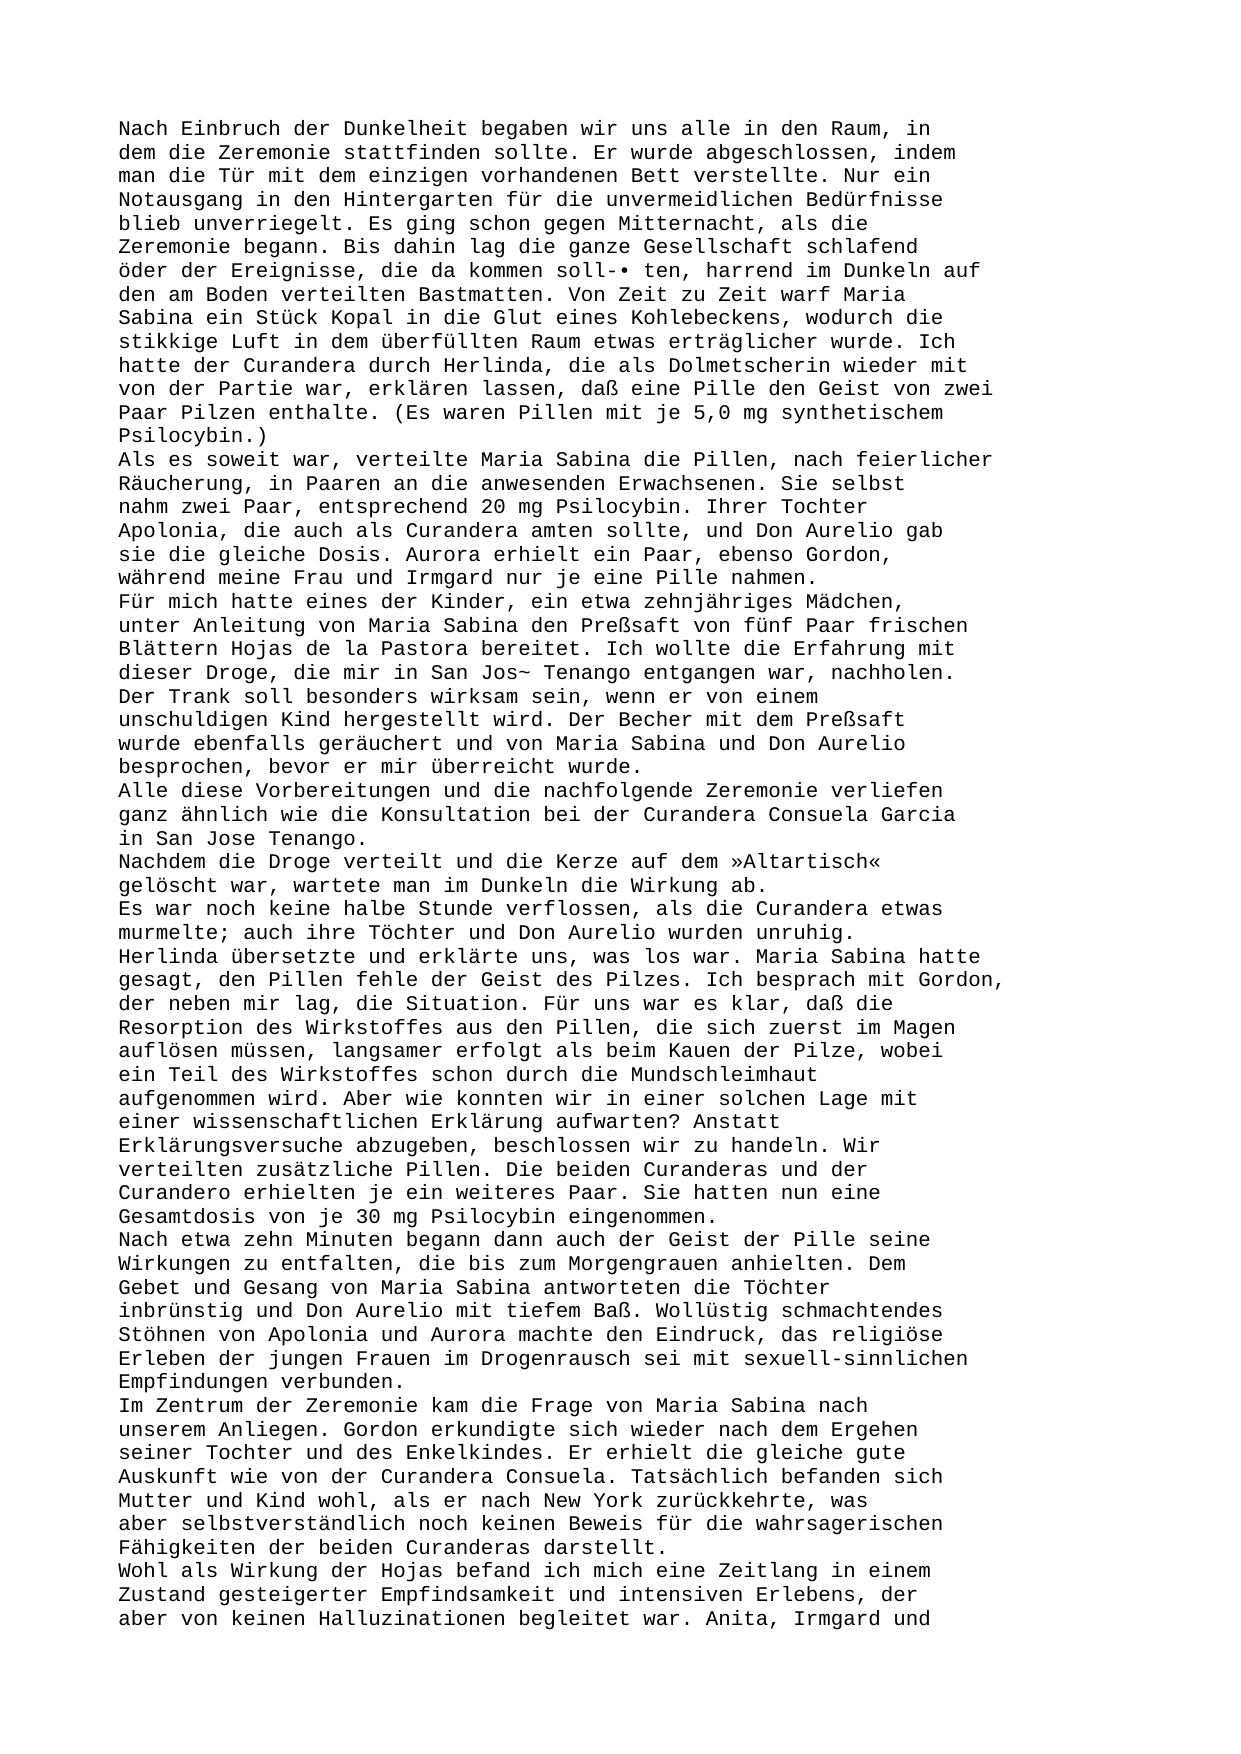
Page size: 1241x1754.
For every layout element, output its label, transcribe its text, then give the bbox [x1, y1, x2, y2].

text Herlinda übersetzte und erklärte uns, was los war. Maria Sabina hatte [118, 946, 1122, 969]
text Stöhnen von Apolonia und Aurora machte den Eindruck, das religiöse [118, 1324, 1122, 1348]
text Für mich hatte eines der Kinder, ein etwa zehnjähriges Mädchen, [118, 591, 1122, 615]
text Resorption des Wirkstoffes aus den Pillen, die sich zuerst im Magen [118, 1017, 1122, 1040]
text aufgenommen wird. Aber wie konnten wir in einer solchen Lage mit [118, 1088, 1122, 1111]
text Notausgang in den Hintergarten für die unvermeidlichen Bedürfnisse [118, 189, 1122, 213]
text inbrünstig und Don Aurelio mit tiefem Baß. Wollüstig schmachtendes [118, 1300, 1122, 1324]
text ein Teil des Wirkstoffes schon durch die Mundschleimhaut [118, 1064, 1122, 1088]
text den am Boden verteilten Bastmatten. Von Zeit zu Zeit warf Maria [118, 284, 1122, 307]
text Wirkungen zu entfalten, die bis zum Morgengrauen anhielten. Dem [118, 1253, 1122, 1277]
text dem die Zeremonie stattfinden sollte. Er wurde abgeschlossen, indem [118, 142, 1122, 165]
text in San Jose Tenango. [118, 827, 1122, 851]
text aber selbstverständlich noch keinen Beweis für die wahrsagerischen [118, 1513, 1122, 1537]
text hatte der Curandera durch Herlinda, die als Dolmetscherin wieder mit [118, 354, 1122, 378]
text murmelte; auch ihre Töchter und Don Aurelio wurden unruhig. [118, 922, 1122, 946]
text aber von keinen Halluzinationen begleitet war. Anita, Irmgard und [118, 1608, 1122, 1631]
text Mutter und Kind wohl, als er nach New York zurückkehrte, was [118, 1489, 1122, 1513]
text Curandero erhielten je ein weiteres Paar. Sie hatten nun eine [118, 1182, 1122, 1206]
text ganz ähnlich wie die Konsultation bei der Curandera Consuela Garcia [118, 804, 1122, 827]
text Als es soweit war, verteilte Maria Sabina die Pillen, nach feierlicher [118, 449, 1122, 473]
text Gebet und Gesang von Maria Sabina antworteten die Töchter [118, 1277, 1122, 1300]
text stikkige Luft in dem überfüllten Raum etwas erträglicher wurde. Ich [118, 331, 1122, 354]
text verteilten zusätzliche Pillen. Die beiden Curanderas und der [118, 1158, 1122, 1182]
text während meine Frau und Irmgard nur je eine Pille nahmen. [118, 567, 1122, 591]
text Apolonia, die auch als Curandera amten sollte, und Don Aurelio gab [118, 520, 1122, 544]
text Auskunft wie von der Curandera Consuela. Tatsächlich befanden sich [118, 1466, 1122, 1489]
text Paar Pilzen enthalte. (Es waren Pillen mit je 5,0 mg synthetischem [118, 402, 1122, 426]
text Erleben der jungen Frauen im Drogenrausch sei mit sexuell-sinnlichen [118, 1348, 1122, 1371]
text der neben mir lag, die Situation. Für uns war es klar, daß die [118, 993, 1122, 1017]
text Psilocybin.) [118, 426, 1122, 449]
text öder der Ereignisse, die da kommen soll-• ten, harrend im Dunkeln auf [118, 260, 1122, 284]
text gesagt, den Pillen fehle der Geist des Pilzes. Ich besprach mit Gordon, [118, 969, 1122, 993]
text einer wissenschaftlichen Erklärung aufwarten? Anstatt [118, 1111, 1122, 1135]
text gelöscht war, wartete man im Dunkeln die Wirkung ab. [118, 875, 1122, 898]
text nahm zwei Paar, entsprechend 20 mg Psilocybin. Ihrer Tochter [118, 496, 1122, 520]
text Nach etwa zehn Minuten begann dann auch der Geist der Pille seine [118, 1229, 1122, 1253]
text Im Zentrum der Zeremonie kam die Frage von Maria Sabina nach [118, 1395, 1122, 1419]
text man die Tür mit dem einzigen vorhandenen Bett verstellte. Nur ein [118, 165, 1122, 189]
text Nachdem die Droge verteilt und die Kerze auf dem »Altartisch« [118, 851, 1122, 875]
text Der Trank soll besonders wirksam sein, wenn er von einem [118, 686, 1122, 709]
text Räucherung, in Paaren an die anwesenden Erwachsenen. Sie selbst [118, 473, 1122, 496]
text Es war noch keine halbe Stunde verflossen, als die Curandera etwas [118, 898, 1122, 922]
text unter Anleitung von Maria Sabina den Preßsaft von fünf Paar frischen [118, 615, 1122, 638]
text besprochen, bevor er mir überreicht wurde. [118, 757, 1122, 780]
text blieb unverriegelt. Es ging schon gegen Mitternacht, als die [118, 213, 1122, 236]
text Fähigkeiten der beiden Curanderas darstellt. [118, 1537, 1122, 1561]
text Nach Einbruch der Dunkelheit begaben wir uns alle in den Raum, in [118, 118, 1122, 142]
text Alle diese Vorbereitungen und die nachfolgende Zeremonie verliefen [118, 780, 1122, 804]
text dieser Droge, die mir in San Jos~ Tenango entgangen war, nachholen. [118, 662, 1122, 686]
text wurde ebenfalls geräuchert und von Maria Sabina und Don Aurelio [118, 733, 1122, 757]
text Erklärungsversuche abzugeben, beschlossen wir zu handeln. Wir [118, 1135, 1122, 1158]
text seiner Tochter und des Enkelkindes. Er erhielt die gleiche gute [118, 1442, 1122, 1466]
text Wohl als Wirkung der Hojas befand ich mich eine Zeitlang in einem [118, 1561, 1122, 1584]
text von der Partie war, erklären lassen, daß eine Pille den Geist von zwei [118, 378, 1122, 402]
text Blättern Hojas de la Pastora bereitet. Ich wollte die Erfahrung mit [118, 638, 1122, 662]
text sie die gleiche Dosis. Aurora erhielt ein Paar, ebenso Gordon, [118, 544, 1122, 567]
text unschuldigen Kind hergestellt wird. Der Becher mit dem Preßsaft [118, 709, 1122, 733]
text auflösen müssen, langsamer erfolgt als beim Kauen der Pilze, wobei [118, 1040, 1122, 1064]
text Zeremonie begann. Bis dahin lag die ganze Gesellschaft schlafend [118, 236, 1122, 260]
text Sabina ein Stück Kopal in die Glut eines Kohlebeckens, wodurch die [118, 307, 1122, 331]
text unserem Anliegen. Gordon erkundigte sich wieder nach dem Ergehen [118, 1419, 1122, 1442]
text Zustand gesteigerter Empfindsamkeit und intensiven Erlebens, der [118, 1584, 1122, 1608]
text Empfindungen verbunden. [118, 1371, 1122, 1395]
text Gesamtdosis von je 30 mg Psilocybin eingenommen. [118, 1206, 1122, 1229]
